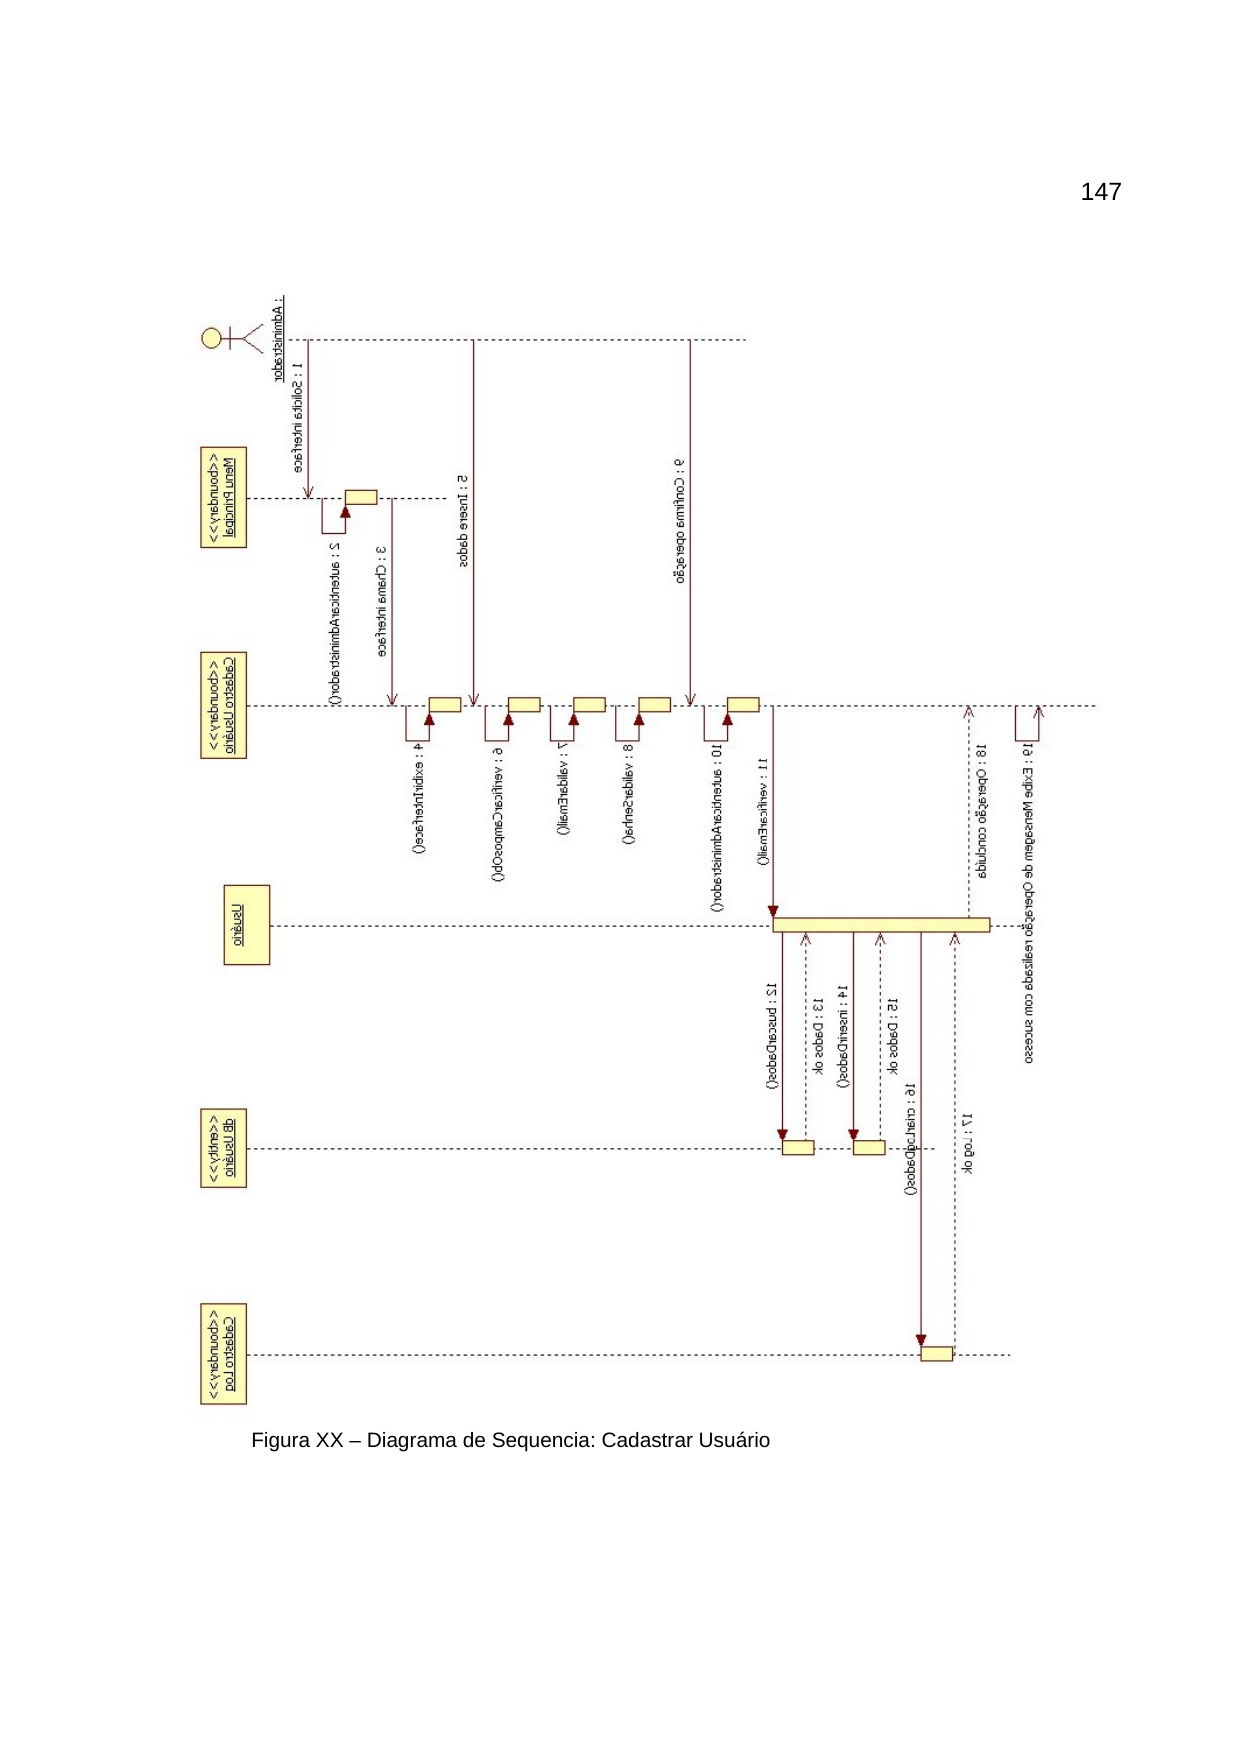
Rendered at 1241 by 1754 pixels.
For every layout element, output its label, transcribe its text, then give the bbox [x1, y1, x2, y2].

text Figura XX – Diagrama de Sequencia: Cadastrar Usuário [177, 1429, 1122, 1452]
picture [177, 265, 1123, 1429]
